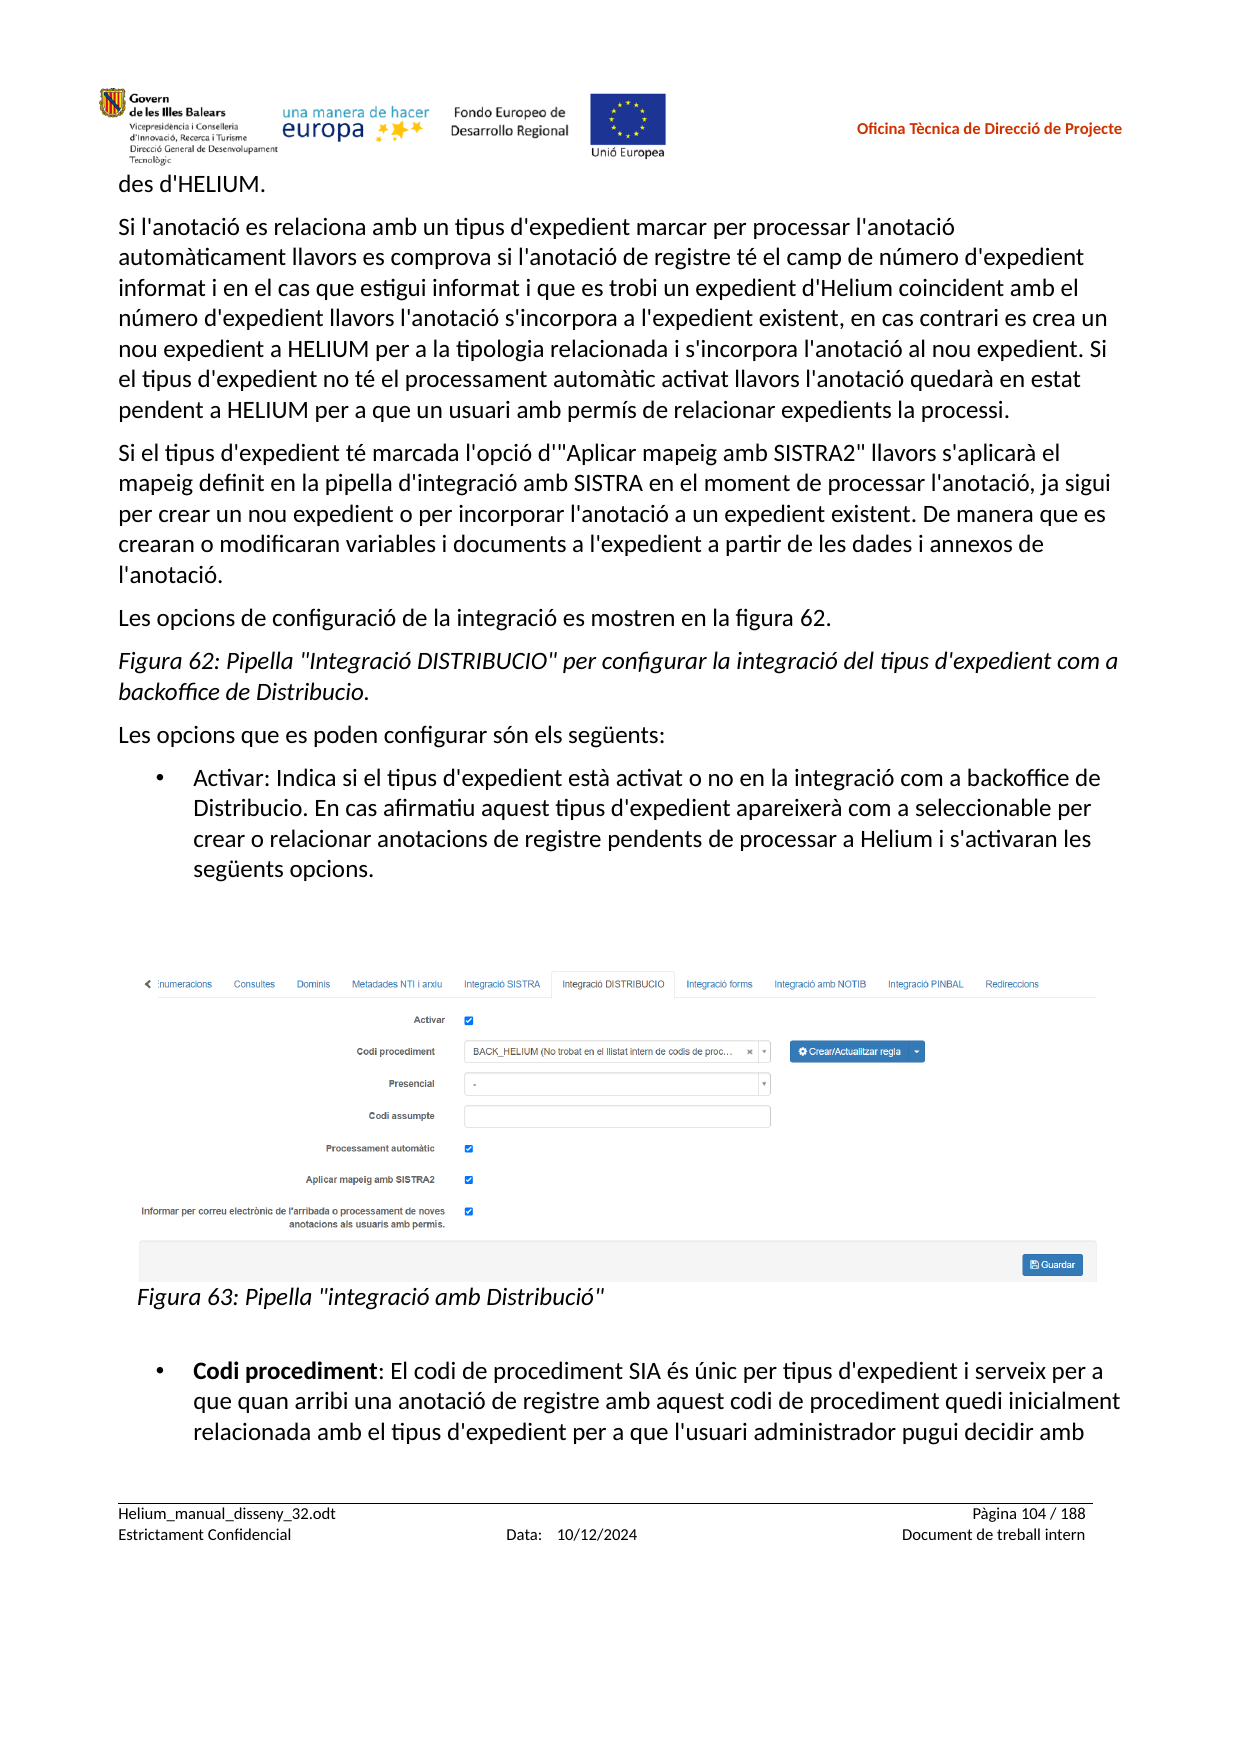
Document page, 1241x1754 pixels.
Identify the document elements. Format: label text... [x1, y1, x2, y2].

picture [136, 965, 1104, 1282]
list Codi procediment: El codi de procediment SIA és únic per tipus d'expedient i serveix per a que quan arribi una anotació de registre amb aquest codi de procediment quedi inicialment relacionada amb el tipus d'expedient per a que l'usuari administrador pugui decidir amb [156, 1355, 1122, 1447]
text Les opcions que es poden configurar són els següents: [118, 719, 1122, 749]
text Si l'anotació es relaciona amb un tipus d'expedient marcar per processar l'anotació automàticament llavors es comprova si l'anotació de registre té el camp de número d'expedient informat i en el cas que estigui informat i que es trobi un expedient d'Helium coincident amb el número d'expedient llavors l'anotació s'incorpora a l'expedient existent, en cas contrari es crea un nou expedient a HELIUM per a la tipologia relacionada i s'incorpora l'anotació al nou expedient. Si el tipus d'expedient no té el processament automàtic activat llavors l'anotació quedarà en estat pendent a HELIUM per a que un usuari amb permís de relacionar expedients la processi. [118, 211, 1122, 424]
text des d'HELIUM. [118, 168, 1122, 198]
text Figura 63: Pipella "integració amb Distribució" [137, 1282, 1103, 1312]
text Si el tipus d'expedient té marcada l'opció d'"Aplicar mapeig amb SISTRA2" llavors s'aplicarà el mapeig definit en la pipella d'integració amb SISTRA en el moment de processar l'anotació, ja sigui per crear un nou expedient o per incorporar l'anotació a un expedient existent. De manera que es crearan o modificaran variables i documents a l'expedient a partir de les dades i annexos de l'anotació. [118, 437, 1122, 590]
text Figura 62: Pipella "Integració DISTRIBUCIO" per configurar la integració del tipus d'expedient com a backoffice de Distribucio. [118, 645, 1122, 706]
list Activar: Indica si el tipus d'expedient està activat o no en la integració com a backoffice de Distribucio. En cas afirmatiu aquest tipus d'expedient apareixerà com a seleccionable per crear o relacionar anotacions de registre pendents de processar a Helium i s'activaran les següents opcions. [156, 762, 1122, 884]
picture [99, 87, 668, 166]
text Les opcions de configuració de la integració es mostren en la figura 62. [118, 602, 1122, 633]
